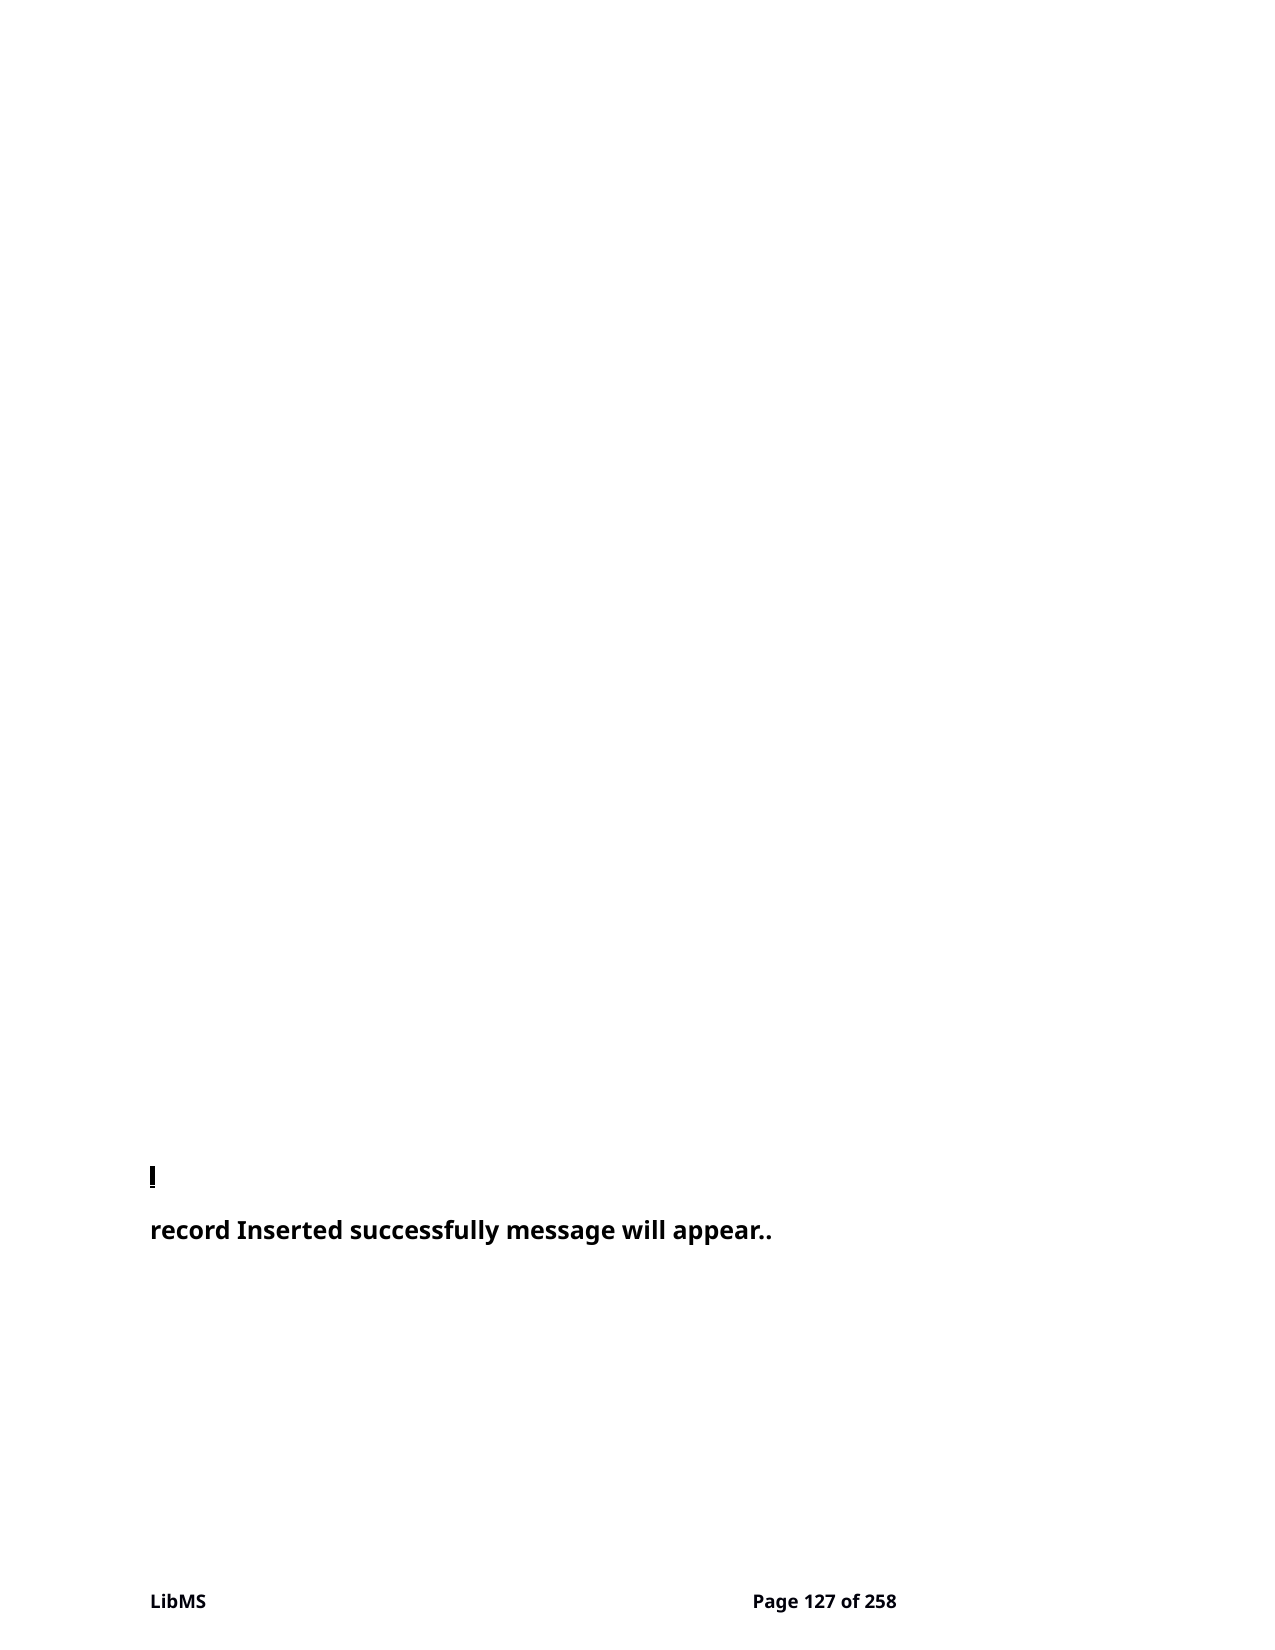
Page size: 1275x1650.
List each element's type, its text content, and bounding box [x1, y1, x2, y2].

text record Inserted successfully message will appear.. [150, 1213, 1125, 1247]
